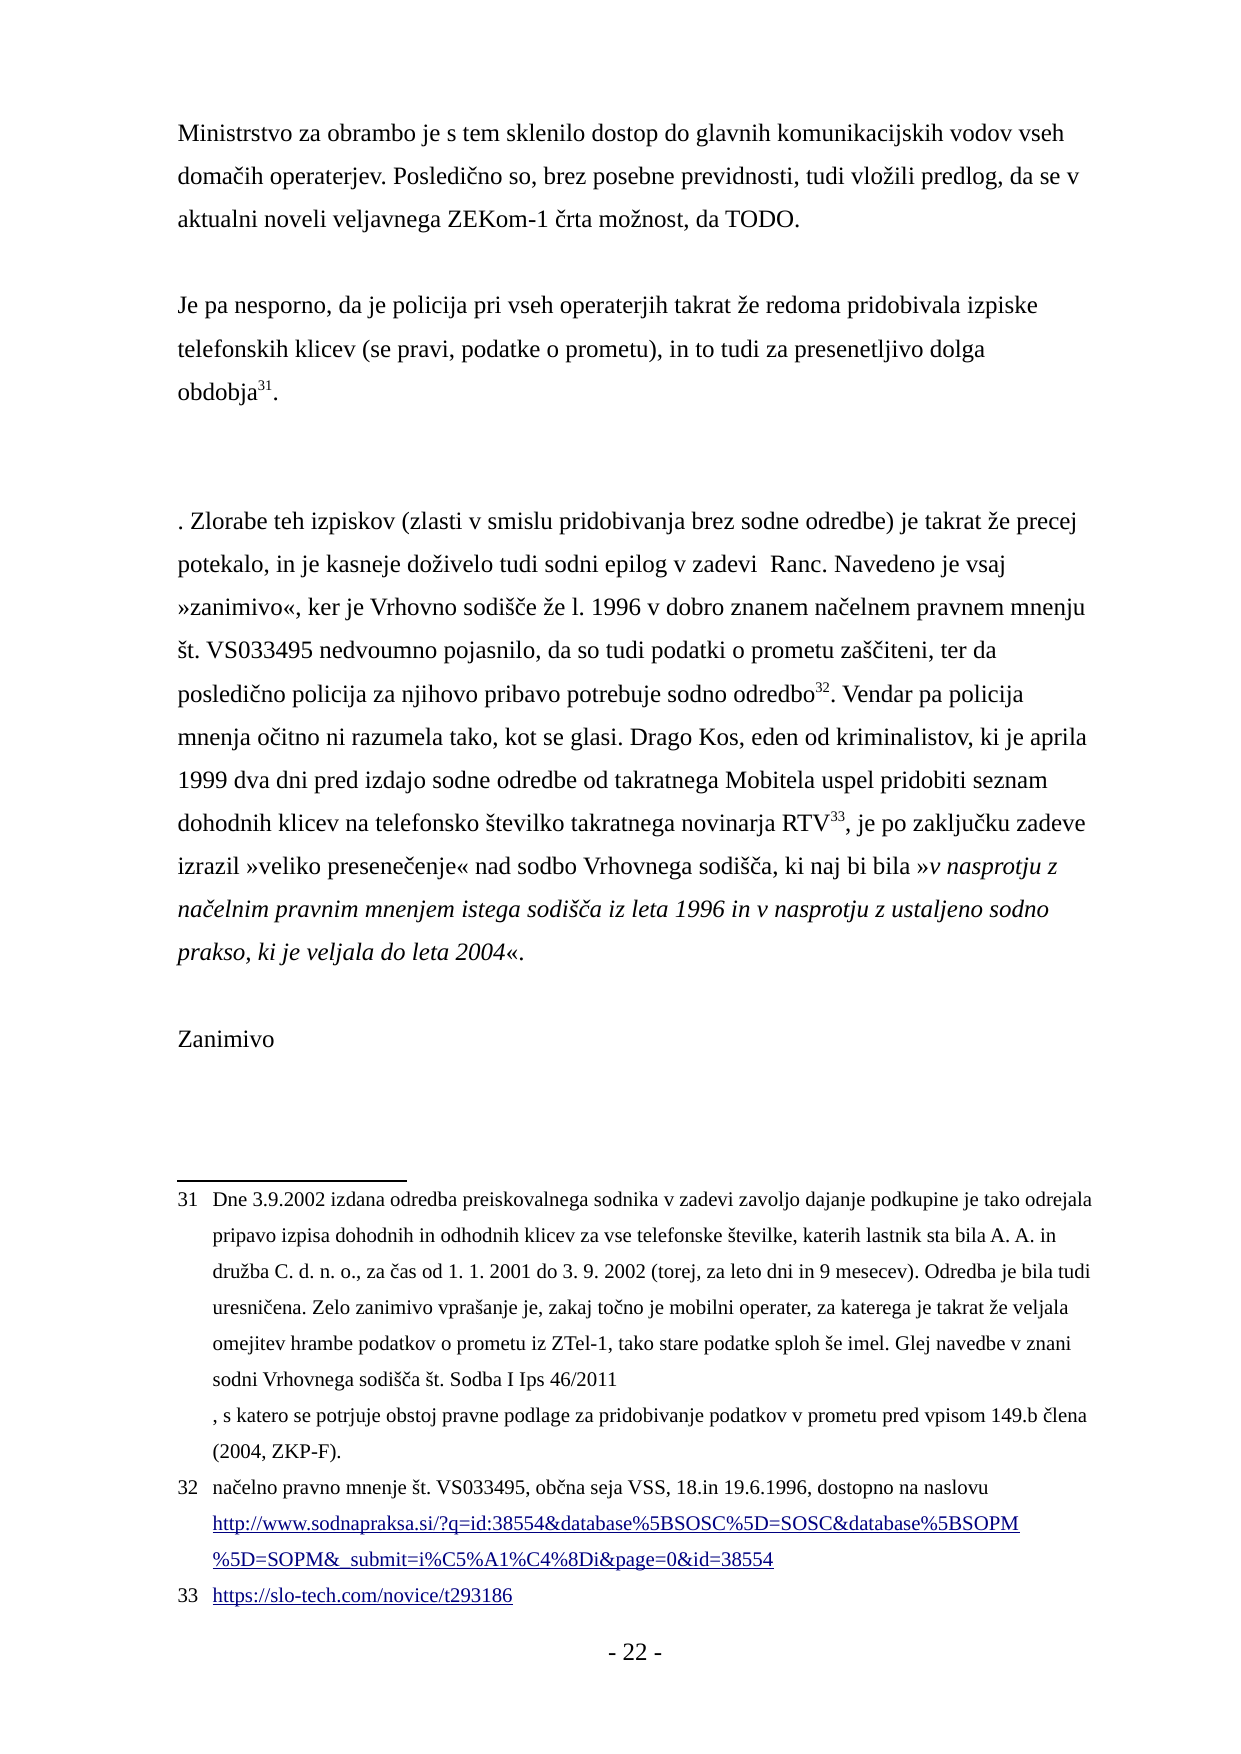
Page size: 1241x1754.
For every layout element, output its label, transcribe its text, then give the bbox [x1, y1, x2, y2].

text Je pa nesporno, da je policija pri vseh operaterjih takrat že redoma pridobivala izpiske telefonskih klicev (se pravi, podatke o prometu), in to tudi za presenetljivo dolga obdobja. [177, 291, 1093, 406]
text . Zlorabe teh izpiskov (zlasti v smislu pridobivanja brez sodne odredbe) je takrat že precej potekalo, in je kasneje doživelo tudi sodni epilog v zadevi Ranc. Navedeno je vsaj »zanimivo«, ker je Vrhovno sodišče že l. 1996 v dobro znanem načelnem pravnem mnenju št. VS033495 nedvoumno pojasnilo, da so tudi podatki o prometu zaščiteni, ter da posledično policija za njihovo pribavo potrebuje sodno odredbo. Vendar pa policija mnenja očitno ni razumela tako, kot se glasi. Drago Kos, eden od kriminalistov, ki je aprila 1999 dva dni pred izdajo sodne odredbe od takratnega Mobitela uspel pridobiti seznam dohodnih klicev na telefonsko številko takratnega novinarja RTV, je po zaključku zadeve izrazil »veliko presenečenje« nad sodbo Vrhovnega sodišča, ki naj bi bila »v nasprotju z načelnim pravnim mnenjem istega sodišča iz leta 1996 in v nasprotju z ustaljeno sodno prakso, ki je veljala do leta 2004«. [177, 506, 1093, 966]
text https://slo-tech.com/novice/t293186 [177, 1583, 1093, 1607]
text načelno pravno mnenje št. VS033495, občna seja VSS, 18.in 19.6.1996, dostopno na naslovu http://www.sodnapraksa.si/?q=id:38554&database%5BSOSC%5D=SOSC&database%5BSOPM%5D=SOPM&_submit=i%C5%A1%C4%8Di&page=0&id=38554 [177, 1475, 1093, 1571]
text Dne 3.9.2002 izdana odredba preiskovalnega sodnika v zadevi zavoljo dajanje podkupine je tako odrejala pripavo izpisa dohodnih in odhodnih klicev za vse telefonske številke, katerih lastnik sta bila A. A. in družba C. d. n. o., za čas od 1. 1. 2001 do 3. 9. 2002 (torej, za leto dni in 9 mesecev). Odredba je bila tudi uresničena. Zelo zanimivo vprašanje je, zakaj točno je mobilni operater, za katerega je takrat že veljala omejitev hrambe podatkov o prometu iz ZTel-1, tako stare podatke sploh še imel. Glej navedbe v znani sodni Vrhovnega sodišča št. Sodba I Ips 46/2011 , s katero se potrjuje obstoj pravne podlage za pridobivanje podatkov v prometu pred vpisom 149.b člena (2004, ZKP-F). [177, 1187, 1093, 1463]
text Ministrstvo za obrambo je s tem sklenilo dostop do glavnih komunikacijskih vodov vseh domačih operaterjev. Posledično so, brez posebne previdnosti, tudi vložili predlog, da se v aktualni noveli veljavnega ZEKom-1 črta možnost, da TODO. [177, 118, 1093, 233]
text Zanimivo [177, 1024, 1093, 1052]
